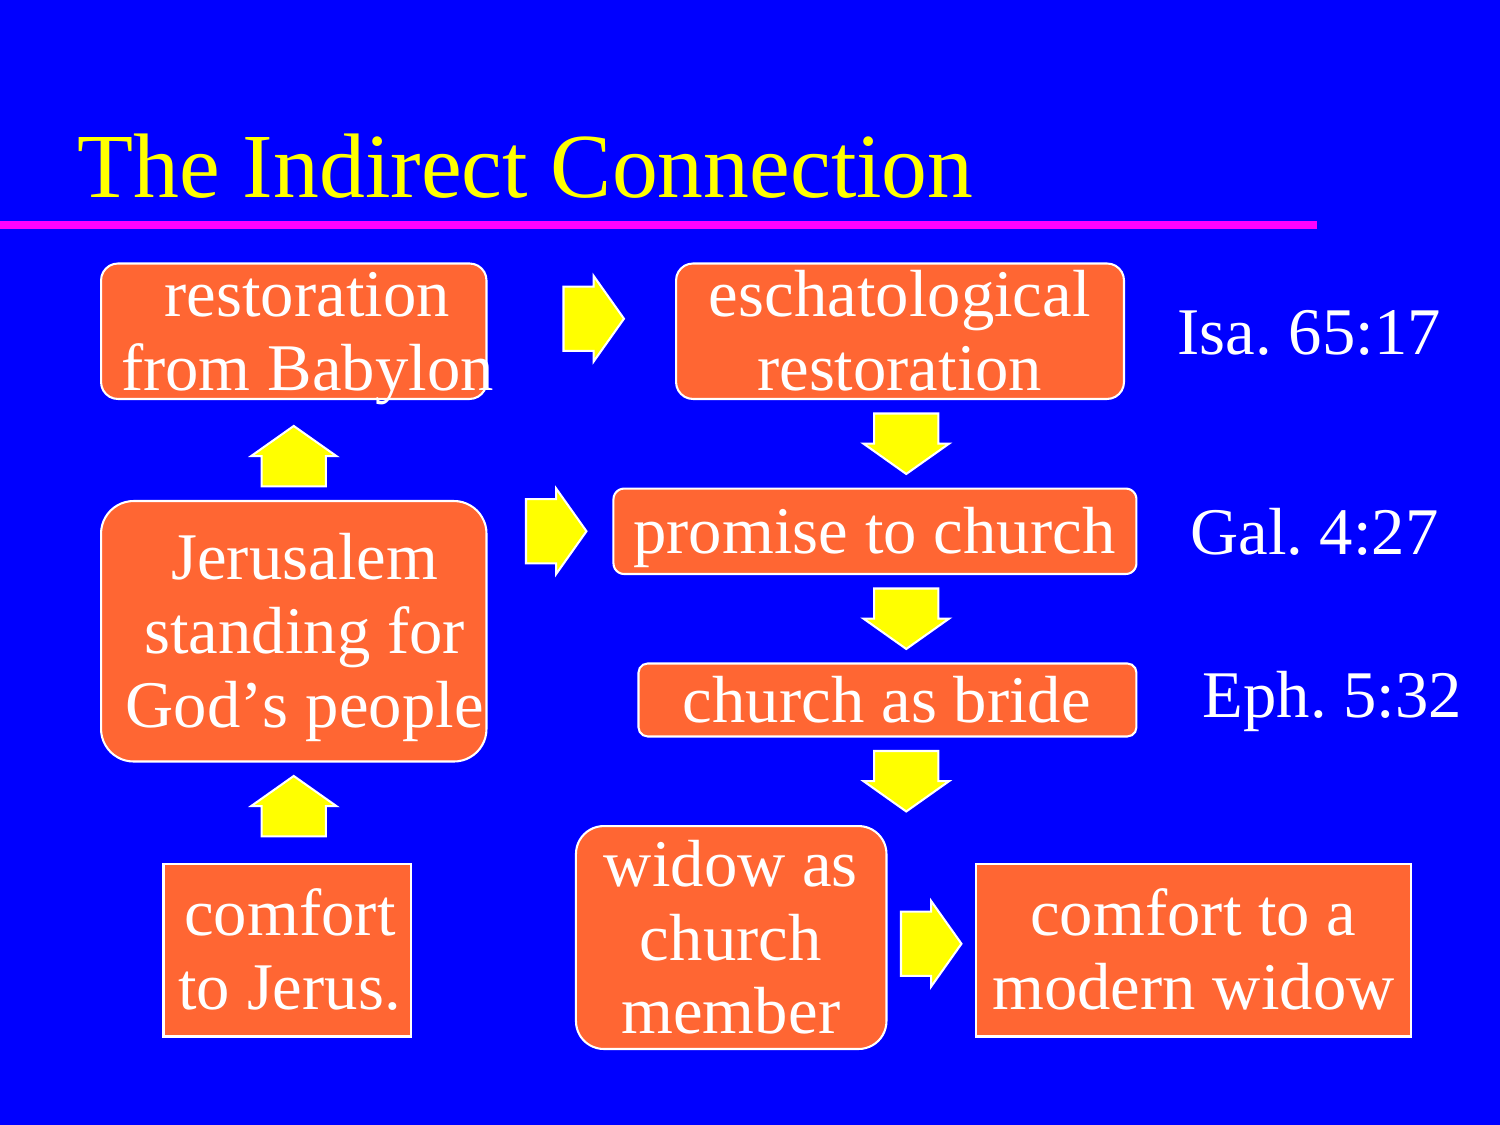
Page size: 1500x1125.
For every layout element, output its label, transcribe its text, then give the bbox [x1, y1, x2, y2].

text_box [863, 413, 950, 474]
text_box [526, 488, 587, 575]
text_box comfort to a modern widow [976, 863, 1412, 1037]
text_box Gal. 4:27 [1175, 487, 1476, 577]
text_box [251, 775, 337, 837]
text_box [863, 588, 950, 649]
text_box Isa. 65:17 [1162, 287, 1488, 377]
text_box comfort to Jerus. [163, 863, 412, 1037]
text_box eschatological restoration [676, 263, 1124, 399]
text_box [863, 751, 950, 812]
text_box restoration from Babylon [101, 263, 487, 399]
text_box Eph. 5:32 [1187, 649, 1500, 740]
text_box [563, 275, 624, 362]
text_box church as bride [638, 663, 1137, 737]
text_box [251, 425, 337, 487]
text_box promise to church [613, 488, 1137, 575]
text_box Jerusalem standing for God’s people [101, 501, 487, 762]
title The Indirect Connection [62, 43, 1338, 225]
text_box [901, 901, 962, 987]
text_box widow as church member [575, 826, 887, 1049]
